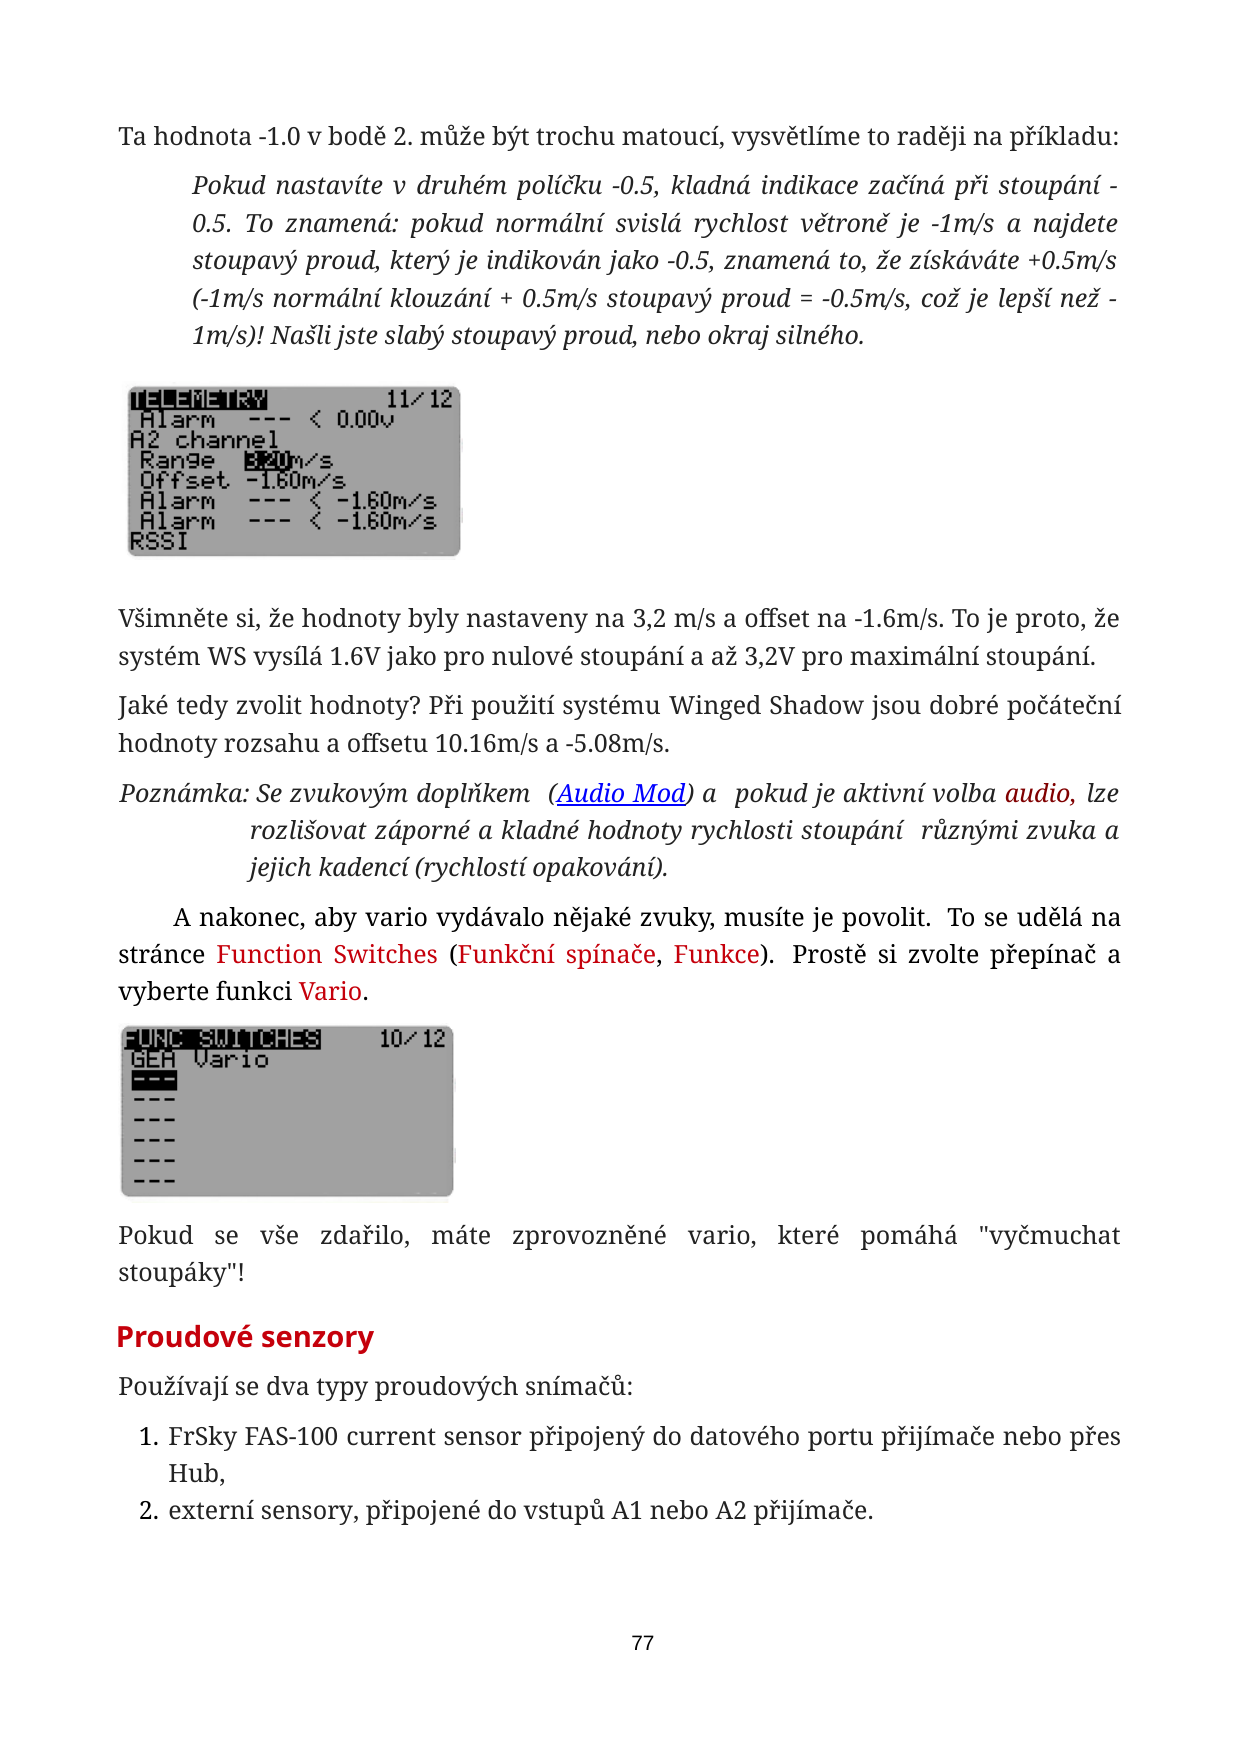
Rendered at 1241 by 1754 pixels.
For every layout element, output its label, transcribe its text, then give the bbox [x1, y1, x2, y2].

text Poznámka: Se zvukovým doplňkem (Audio Mod) a pokud je aktivní volba audio, lze roz­lišovat záporné a kladné hodnoty rychlosti stoupání různými zvuka a jejich kadencí (rychlostí opakování). [119, 775, 1122, 884]
text Pokud nastavíte v druhém políčku -0.5, kladná indikace začíná při stoupání -0.5. To znamená: pokud normální svislá rychlost větroně je -1m/s a najdete stoupavý proud, který je indikován jako -0.5, znamená to, že získáváte +0.5m/s (-1m/s nor­mální klouzání + 0.5m/s stoupavý proud = -0.5m/s, což je lepší než -1m/s)! Našli jste slabý stoupavý proud, nebo okraj silného. [192, 168, 1122, 352]
text Všimněte si, že hodnoty byly nastaveny na 3,2 m/s a offset na -1.6m/s. To je proto, že sys­tém WS vysílá 1.6V jako pro nulové stoupání a až 3,2V pro maximální stoupání. [118, 601, 1122, 672]
list externí sensory, připojené do vstupů A1 nebo A2 přijímače. [139, 1493, 1122, 1527]
text Jaké tedy zvolit hodnoty? Při použití systému Winged Shadow jsou dobré počáteční hodnoty rozsahu a offsetu 10.16m/s a -5.08m/s. [118, 688, 1122, 759]
text Používají se dva typy proudových snímačů: [118, 1368, 1122, 1402]
subtitle Proudové senzory [116, 1317, 1122, 1356]
picture [118, 1023, 456, 1203]
picture [121, 381, 463, 560]
text A nakonec, aby vario vydávalo nějaké zvuky, musíte je povolit. To se udělá na stránce Function Switches (Funkční spínače, Funkce). Prostě si zvolte přepínač a vyberte funk­ci Vario. [118, 899, 1122, 1008]
text Pokud se vše zdařilo, máte zprovozněné vario, které pomáhá "vyčmuchat stoupáky"! [118, 1218, 1122, 1289]
text Ta hodnota -1.0 v bodě 2. může být trochu matoucí, vysvětlíme to raději na příkladu: [118, 118, 1122, 152]
list FrSky FAS-100 current sensor připojený do datového portu přijímače nebo přes Hub, [139, 1418, 1122, 1489]
